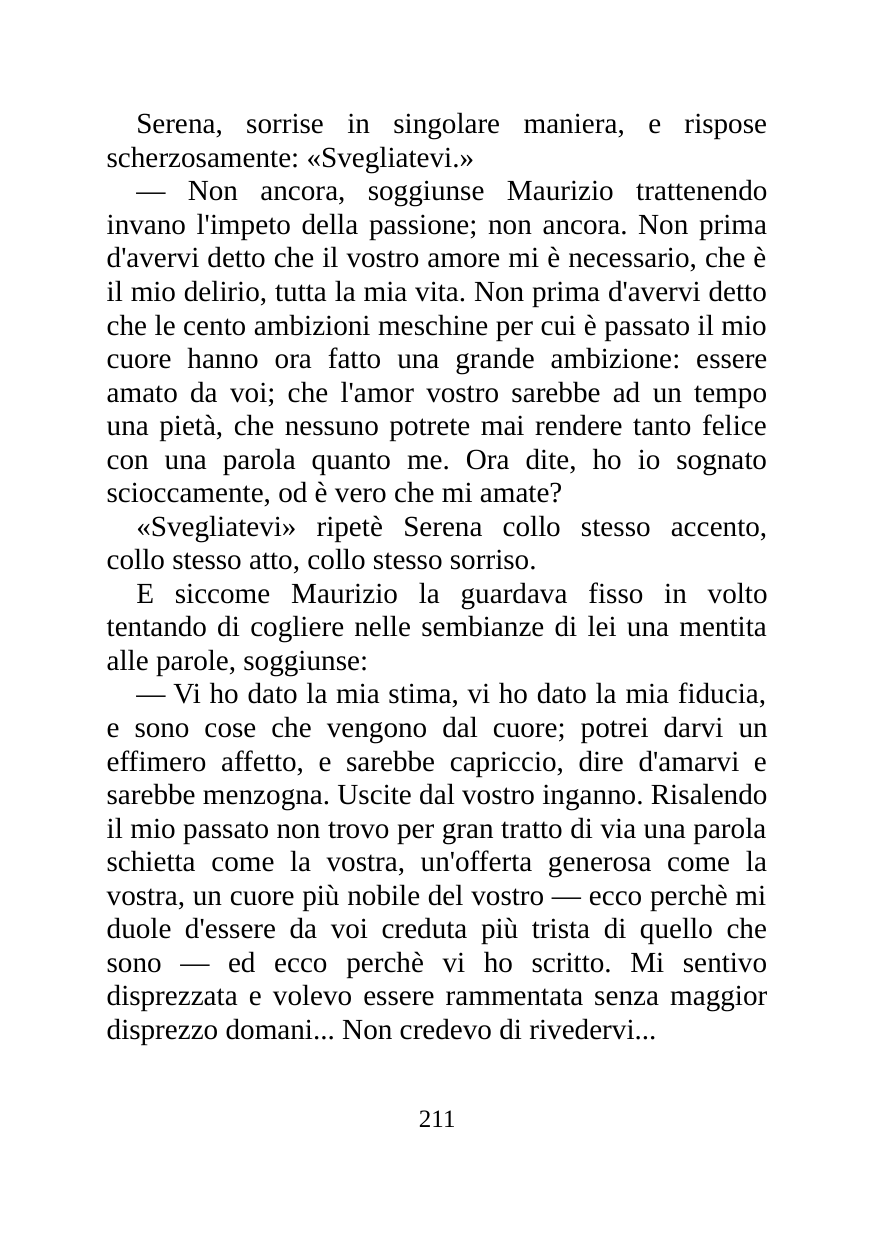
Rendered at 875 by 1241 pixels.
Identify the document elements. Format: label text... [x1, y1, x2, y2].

text Serena, sorrise in singolare maniera, e rispose scherzosamente: «Svegliatevi.» [106, 106, 768, 173]
text E siccome Maurizio la guardava fisso in volto tentando di cogliere nelle sembianze di lei una mentita alle parole, soggiunse: [106, 576, 768, 677]
text — Non ancora, soggiunse Maurizio trattenendo invano l'impeto della passione; non ancora. Non prima d'avervi detto che il vostro amore mi è necessario, che è il mio delirio, tutta la mia vita. Non prima d'avervi detto che le cento ambizioni meschine per cui è passato il mio cuore hanno ora fatto una grande ambizione: essere amato da voi; che l'amor vostro sarebbe ad un tempo una pietà, che nessuno potrete mai rendere tanto felice con una parola quanto me. Ora dite, ho io sognato scioccamente, od è vero che mi amate? [106, 173, 768, 509]
text «Svegliatevi» ripetè Serena collo stesso accento, collo stesso atto, collo stesso sorriso. [106, 509, 768, 576]
text — Vi ho dato la mia stima, vi ho dato la mia fiducia, e sono cose che vengono dal cuore; potrei darvi un effimero affetto, e sarebbe capriccio, dire d'amarvi e sarebbe menzogna. Uscite dal vostro inganno. Risalendo il mio passato non trovo per gran tratto di via una parola schietta come la vostra, un'offerta generosa come la vostra, un cuore più nobile del vostro — ecco perchè mi duole d'essere da voi creduta più trista di quello che sono — ed ecco perchè vi ho scritto. Mi sentivo disprezzata e volevo essere rammentata senza maggior disprezzo domani... Non credevo di rivedervi... [106, 677, 768, 1046]
